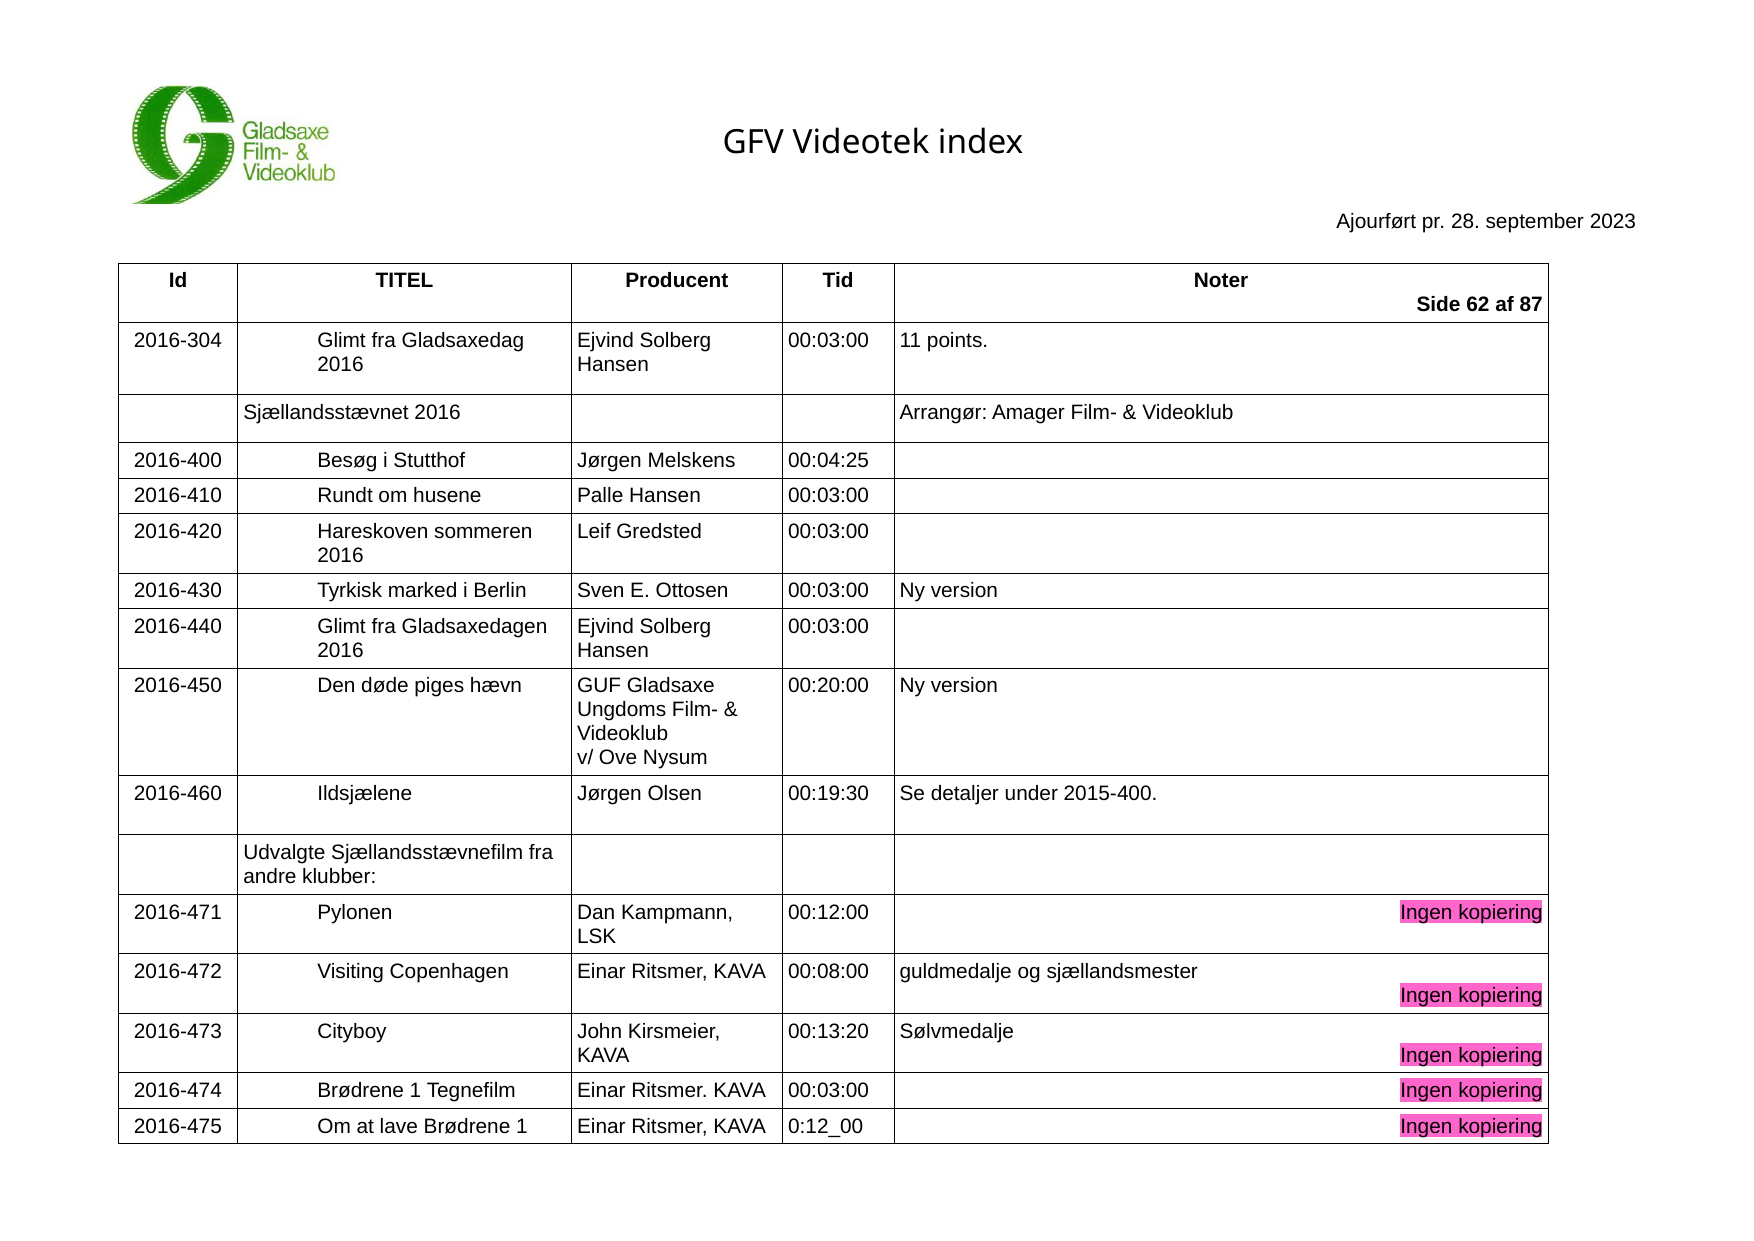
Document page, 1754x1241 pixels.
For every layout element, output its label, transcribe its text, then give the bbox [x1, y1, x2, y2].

table_cell 2016-430 [119, 574, 237, 608]
table_cell Guldmedalje og Sjællandsmester Ingen kopiering [895, 954, 1548, 1013]
table_cell [895, 479, 1548, 513]
table_cell 00:03:00 [783, 1073, 894, 1108]
table_cell Glimt fra Gladsaxedag 2016 [238, 323, 571, 394]
table_cell [895, 609, 1548, 667]
table_cell [895, 443, 1548, 477]
table_header Id [119, 264, 237, 322]
table_cell Ingen kopiering [895, 895, 1548, 953]
table_cell [119, 835, 237, 894]
table_cell Visiting Copenhagen [238, 954, 571, 1013]
table_cell Ingen kopiering [895, 1073, 1548, 1108]
table_cell [119, 395, 237, 442]
table_cell 2016-400 [119, 443, 237, 477]
table_cell Einar Ritsmer. KAVA [572, 1073, 782, 1108]
table_cell 00:04:25 [783, 443, 894, 477]
table_cell [783, 835, 894, 894]
table_cell 11 points. [895, 323, 1548, 394]
table_cell Cityboy [238, 1014, 571, 1072]
table_cell 2016-472 [119, 954, 237, 1013]
table_cell 00:03:00 [783, 574, 894, 608]
table_header TITEL [238, 264, 571, 322]
table_cell 00:03:00 [783, 609, 894, 667]
table_cell [572, 835, 782, 894]
table_cell 00:12:00 [783, 895, 894, 953]
table_cell John Kirsmeier, KAVA [572, 1014, 782, 1072]
table_cell 00:03:00 [783, 323, 894, 394]
table_header Noter Side 87 af 87 [895, 264, 1548, 322]
picture [131, 85, 348, 204]
table_cell Brødrene 1 Tegnefilm [238, 1073, 571, 1108]
table_cell [572, 395, 782, 442]
table_cell Besøg i Stutthof [238, 443, 571, 477]
table_cell 2016-473 [119, 1014, 237, 1072]
table_cell Glimt fra Gladsaxedagen 2016 [238, 609, 571, 667]
table_cell Palle Hansen [572, 479, 782, 513]
table_cell 2016-440 [119, 609, 237, 667]
table_cell 2016-450 [119, 669, 237, 775]
table_cell Jørgen Olsen [572, 776, 782, 834]
table_cell Om at lave Brødrene 1 [238, 1109, 571, 1143]
table_cell 2016-420 [119, 514, 237, 572]
table_cell Jørgen Melskens [572, 443, 782, 477]
table_cell Pylonen [238, 895, 571, 953]
table_cell GUF Gladsaxe Ungdoms Film- & Videoklub v/ Ove Nysum [572, 669, 782, 775]
table_cell [895, 514, 1548, 572]
table_cell Sven E. Ottosen [572, 574, 782, 608]
table_cell Leif Gredsted [572, 514, 782, 572]
table_cell Ildsjælene [238, 776, 571, 834]
table_cell Einar Ritsmer, KAVA [572, 954, 782, 1013]
table_cell Ingen kopiering [895, 1109, 1548, 1143]
table_cell 2016-475 [119, 1109, 237, 1143]
table_cell 00:19:30 [783, 776, 894, 834]
table_cell [783, 395, 894, 442]
table_cell 00:13:20 [783, 1014, 894, 1072]
table_cell 2016-471 [119, 895, 237, 953]
table_cell Se detaljer under 2015-400. [895, 776, 1548, 834]
table_cell Ny version [895, 574, 1548, 608]
table_cell [895, 835, 1548, 894]
table_header Producent­ [572, 264, 782, 322]
table_cell 2016-304 [119, 323, 237, 394]
table_cell Rundt om husene [238, 479, 571, 513]
table_cell 2016-460 [119, 776, 237, 834]
table_cell Ejvind Solberg Hansen [572, 323, 782, 394]
table_cell Ejvind Solberg Hansen [572, 609, 782, 667]
table_cell 00:03:00 [783, 479, 894, 513]
table_cell Dan Kampmann, LSK [572, 895, 782, 953]
table_cell Den døde piges hævn [238, 669, 571, 775]
table_cell Einar Ritsmer, KAVA [572, 1109, 782, 1143]
table_cell Hareskoven sommeren 2016 [238, 514, 571, 572]
table_cell 00:03:00 [783, 514, 894, 572]
table_cell 2016-410 [119, 479, 237, 513]
table_cell 2016-474 [119, 1073, 237, 1108]
table_header Tid [783, 264, 894, 322]
table_cell 00:20:00 [783, 669, 894, 775]
table_cell 00:08:00 [783, 954, 894, 1013]
table_cell 0:12_00 [783, 1109, 894, 1143]
table_cell Ny version [895, 669, 1548, 775]
table_cell Sølvmedalje Ingen kopiering [895, 1014, 1548, 1072]
table_cell Udvalgte Sjællandsstævnefilm fra andre klubber: [238, 835, 571, 894]
table_cell Arrangør: Amager Film- & Videoklub [895, 395, 1548, 442]
table_cell Tyrkisk marked i Berlin [238, 574, 571, 608]
table_cell Sjællandsstævnet 2016 [238, 395, 571, 442]
